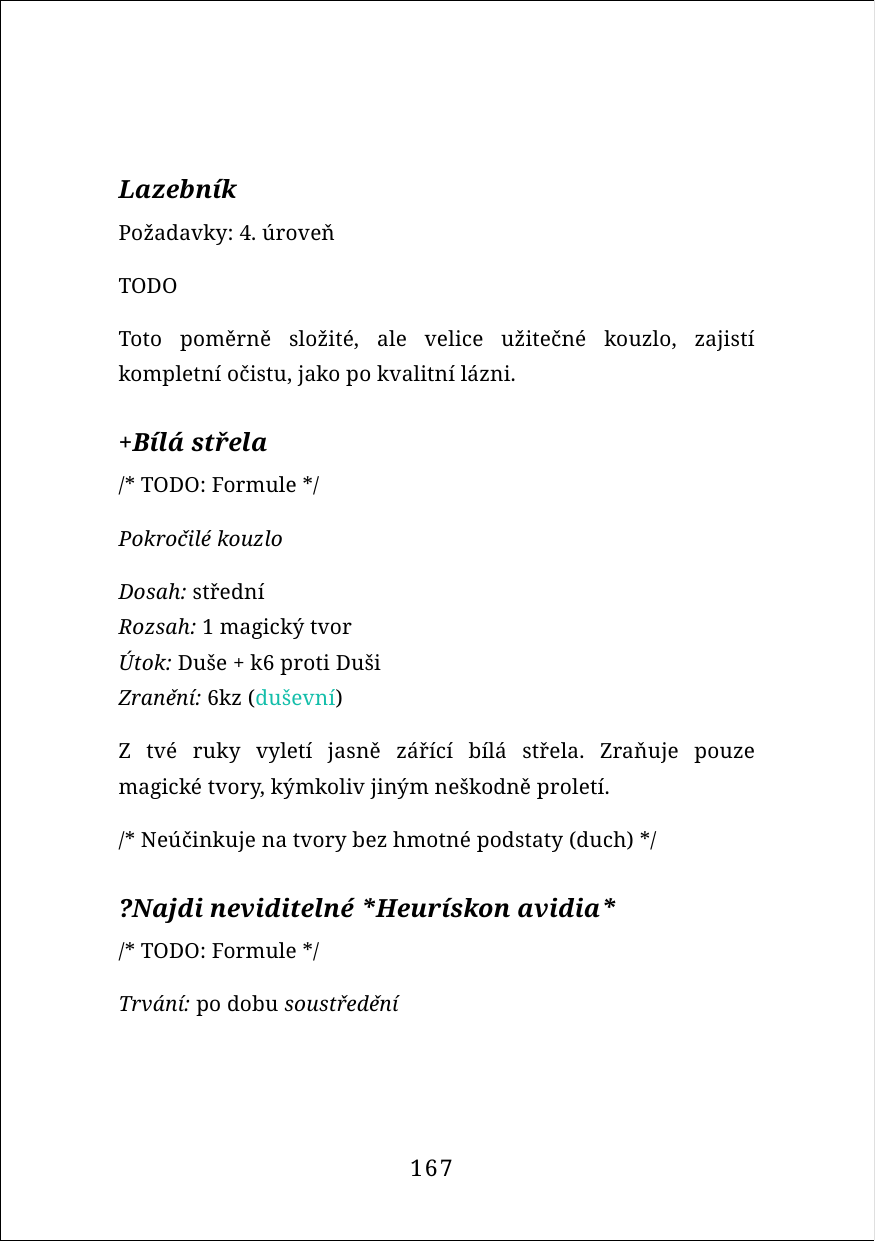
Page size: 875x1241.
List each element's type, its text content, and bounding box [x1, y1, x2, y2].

text TODO [118, 271, 756, 299]
subtitle ?Najdi neviditelné *Heurískon avidia* [118, 890, 756, 924]
text Požadavky: 4. úroveň [118, 218, 756, 246]
text Dosah: střední Rozsah: 1 magický tvor Útok: Duše + k6 proti Duši Zranění: 6kz (duševní) [118, 577, 756, 712]
text Z tvé ruky vyletí jasně zářící bílá střela. Zraňuje pouze magické tvory, kýmkoliv jiným neškodně proletí. [118, 737, 756, 801]
text /* TODO: Formule */ [118, 470, 756, 499]
text /* Neúčinkuje na tvory bez hmotné podstaty (duch) */ [118, 825, 756, 854]
text /* TODO: Formule */ [118, 936, 756, 965]
text Toto poměrně složité, ale velice užitečné kouzlo, zajistí kompletní očistu, jako po kvalitní lázni. [118, 324, 756, 388]
subtitle +Bílá střela [118, 424, 756, 459]
text Trvání: po dobu soustředění [118, 989, 756, 1018]
text Pokročilé kouzlo [118, 524, 756, 552]
subtitle Lazebník [118, 172, 756, 206]
